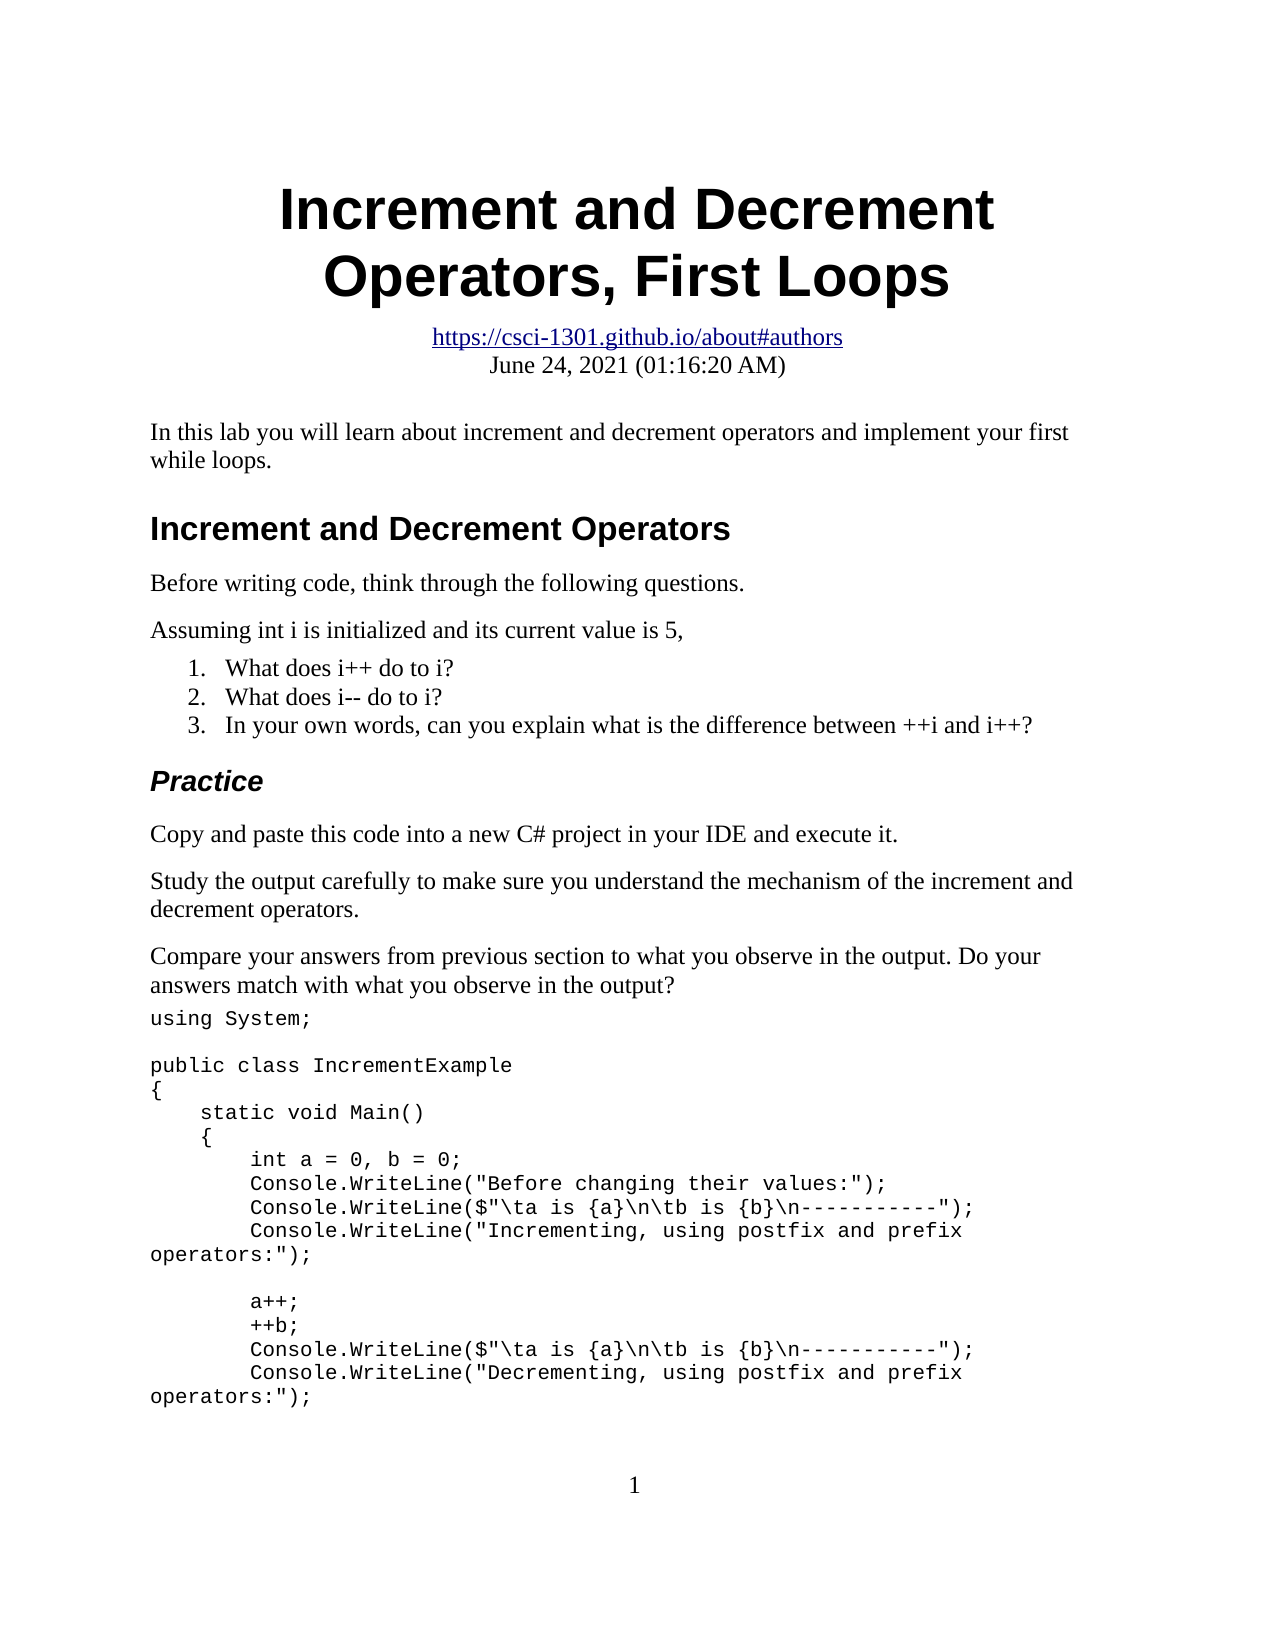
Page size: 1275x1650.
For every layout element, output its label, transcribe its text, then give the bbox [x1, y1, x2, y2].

text Compare your answers from previous section to what you observe in the output. Do your answers match with what you observe in the output? [150, 941, 1125, 999]
subtitle Practice [150, 764, 1125, 798]
text ++b; [150, 1315, 1125, 1339]
text Console.WriteLine("Decrementing, using postfix and prefix operators:"); [150, 1362, 1125, 1409]
title Increment and Decrement Operators, First Loops [150, 175, 1125, 309]
text https://csci-1301.github.io/about#authors [150, 322, 1125, 350]
text { [150, 1126, 1125, 1149]
text Console.WriteLine("Before changing their values:"); [150, 1173, 1125, 1197]
text Copy and paste this code into a new C# project in your IDE and execute it. [150, 819, 1125, 848]
text June 24, 2021 (01:16:20 AM) [150, 350, 1125, 379]
text Console.WriteLine($"\ta is {a}\n\tb is {b}\n-----------"); [150, 1339, 1125, 1362]
text using System; [150, 1008, 1125, 1031]
list What does i++ do to i? [187, 653, 1125, 682]
subtitle Increment and Decrement Operators [150, 508, 1125, 547]
text Console.WriteLine($"\ta is {a}\n\tb is {b}\n-----------"); [150, 1197, 1125, 1220]
text public class IncrementExample [150, 1055, 1125, 1078]
text int a = 0, b = 0; [150, 1149, 1125, 1173]
text a++; [150, 1291, 1125, 1315]
text { [150, 1078, 1125, 1102]
list What does i-- do to i? [187, 682, 1125, 710]
text Study the output carefully to make sure you understand the mechanism of the increment and decrement operators. [150, 866, 1125, 923]
list In your own words, can you explain what is the difference between ++i and i++? [187, 710, 1125, 739]
text Console.WriteLine("Incrementing, using postfix and prefix operators:"); [150, 1220, 1125, 1268]
text In this lab you will learn about increment and decrement operators and implement your first while loops. [150, 417, 1125, 474]
text Before writing code, think through the following questions. [150, 568, 1125, 597]
text Assuming int i is initialized and its current value is 5, [150, 615, 1125, 644]
text static void Main() [150, 1102, 1125, 1126]
